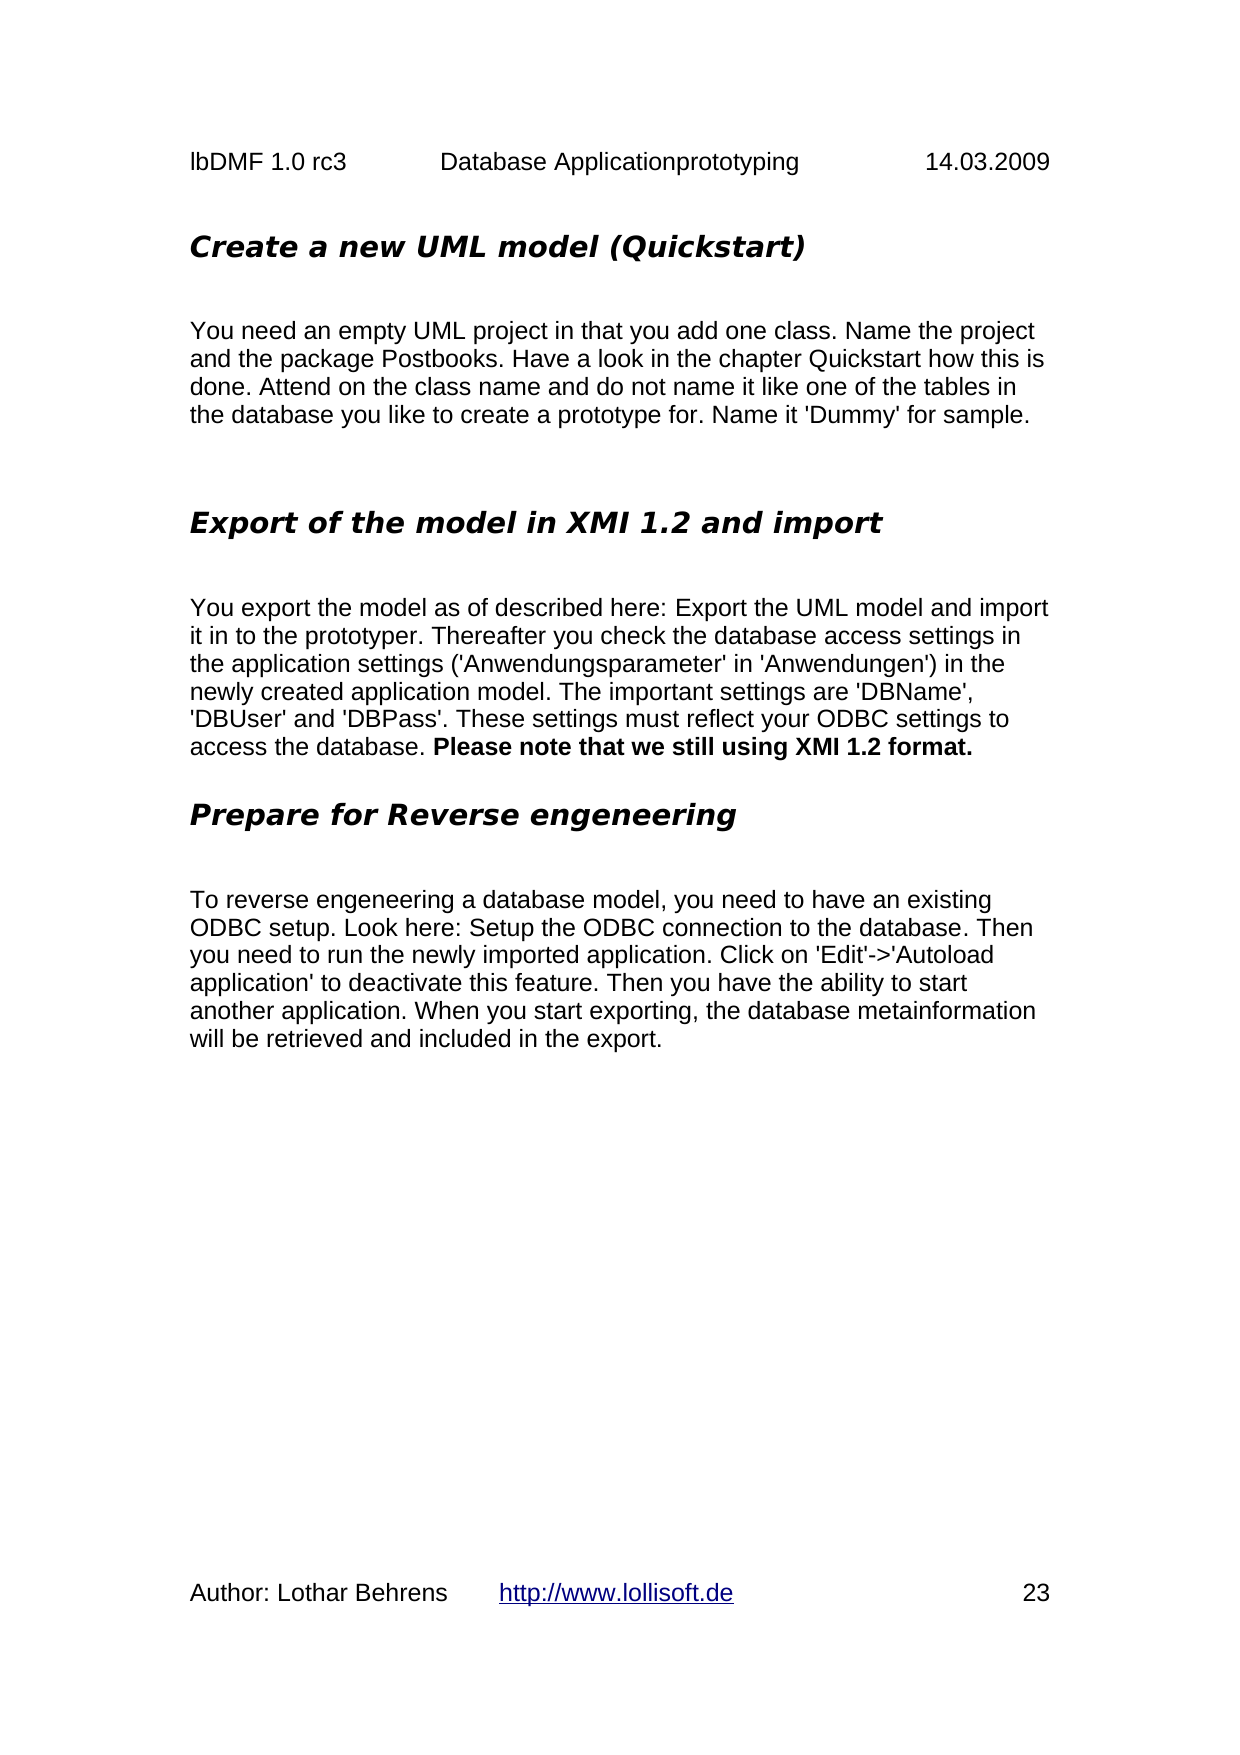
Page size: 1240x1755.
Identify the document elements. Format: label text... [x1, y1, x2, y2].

text To reverse engeneering a database model, you need to have an existing ODBC setup. Look here: Setup the ODBC connection to the database. Then you need to run the newly imported application. Click on 'Edit'->'Autoload application' to deactivate this feature. Then you have the ability to start another application. When you start exporting, the database metainformation will be retrieved and included in the export. [189, 886, 1050, 1053]
text You need an empty UML project in that you add one class. Name the project and the package Postbooks. Have a look in the chapter Quickstart how this is done. Attend on the class name and do not name it like one of the tables in the database you like to create a prototype for. Name it 'Dummy' for sample. [189, 317, 1050, 429]
subtitle Export of the model in XMI 1.2 and import [189, 507, 1050, 541]
subtitle Prepare for Reverse engeneering [189, 799, 1050, 833]
subtitle Create a new UML model (Quickstart) [189, 230, 1050, 264]
text You export the model as of described here: Export the UML model and import it in to the prototyper. Thereafter you check the database access settings in the application settings ('Anwendungsparameter' in 'Anwendungen') in the newly created application model. The important settings are 'DBName', 'DBUser' and 'DBPass'. These settings must reflect your ODBC settings to access the database. Please note that we still using XMI 1.2 format. [189, 594, 1050, 761]
